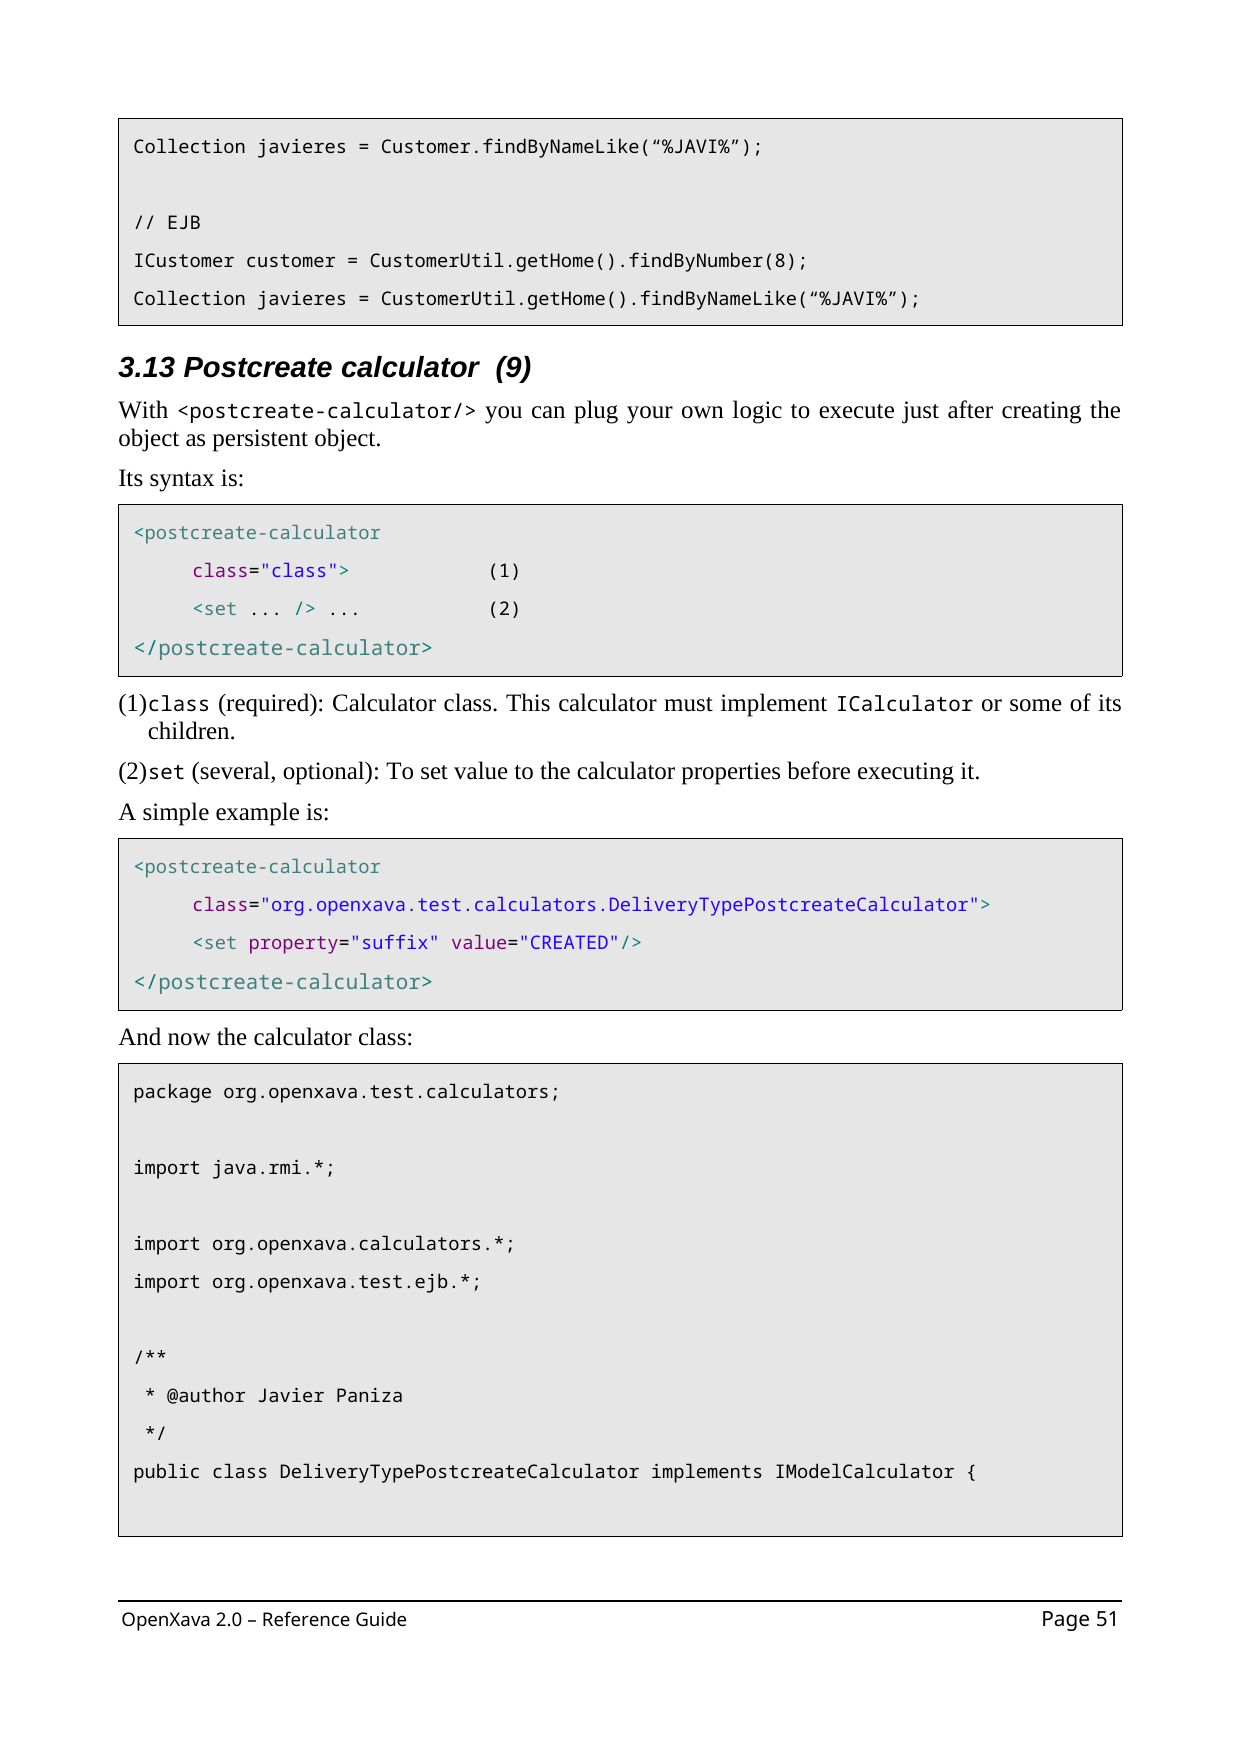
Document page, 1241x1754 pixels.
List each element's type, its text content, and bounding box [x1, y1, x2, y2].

text <set ... /> ... (2) [119, 580, 1122, 618]
subtitle Postcreate calculator (9) [118, 351, 1122, 383]
text And now the calculator class: [118, 1023, 1122, 1051]
text package org.openxava.test.calculators; [119, 1064, 1122, 1101]
text With <postcreate-calculator/> you can plug your own logic to execute just after creating the object as persistent object. [118, 396, 1122, 452]
text class="org.openxava.test.calculators.DeliveryTypePostcreateCalculator"> [119, 876, 1122, 914]
text <postcreate-calculator [119, 505, 1122, 542]
text <postcreate-calculator [119, 839, 1122, 876]
text // EJB [119, 194, 1122, 232]
text import org.openxava.calculators.*; [119, 1215, 1122, 1253]
text /** [119, 1329, 1122, 1367]
text import java.rmi.*; [119, 1139, 1122, 1177]
list class (required): Calculator class. This calculator must implement ICalculator or some of its children. [118, 689, 1122, 745]
text Collection javieres = Customer.findByNameLike(“%JAVI%”); [119, 119, 1122, 156]
text A simple example is: [118, 798, 1122, 826]
text */ [119, 1405, 1122, 1443]
text </postcreate-calculator> [119, 618, 1122, 676]
text Its syntax is: [118, 464, 1122, 492]
text </postcreate-calculator> [119, 952, 1122, 1010]
text * @author Javier Paniza [119, 1367, 1122, 1405]
text Collection javieres = CustomerUtil.getHome().findByNameLike(“%JAVI%”); [119, 270, 1122, 325]
list set (several, optional): To set value to the calculator properties before executing it. [118, 757, 1122, 786]
text <set property="suffix" value="CREATED"/> [119, 914, 1122, 952]
text public class DeliveryTypePostcreateCalculator implements IModelCalculator { [119, 1443, 1122, 1481]
text ICustomer customer = CustomerUtil.getHome().findByNumber(8); [119, 232, 1122, 270]
text class="class"> (1) [119, 542, 1122, 580]
text import org.openxava.test.ejb.*; [119, 1253, 1122, 1291]
